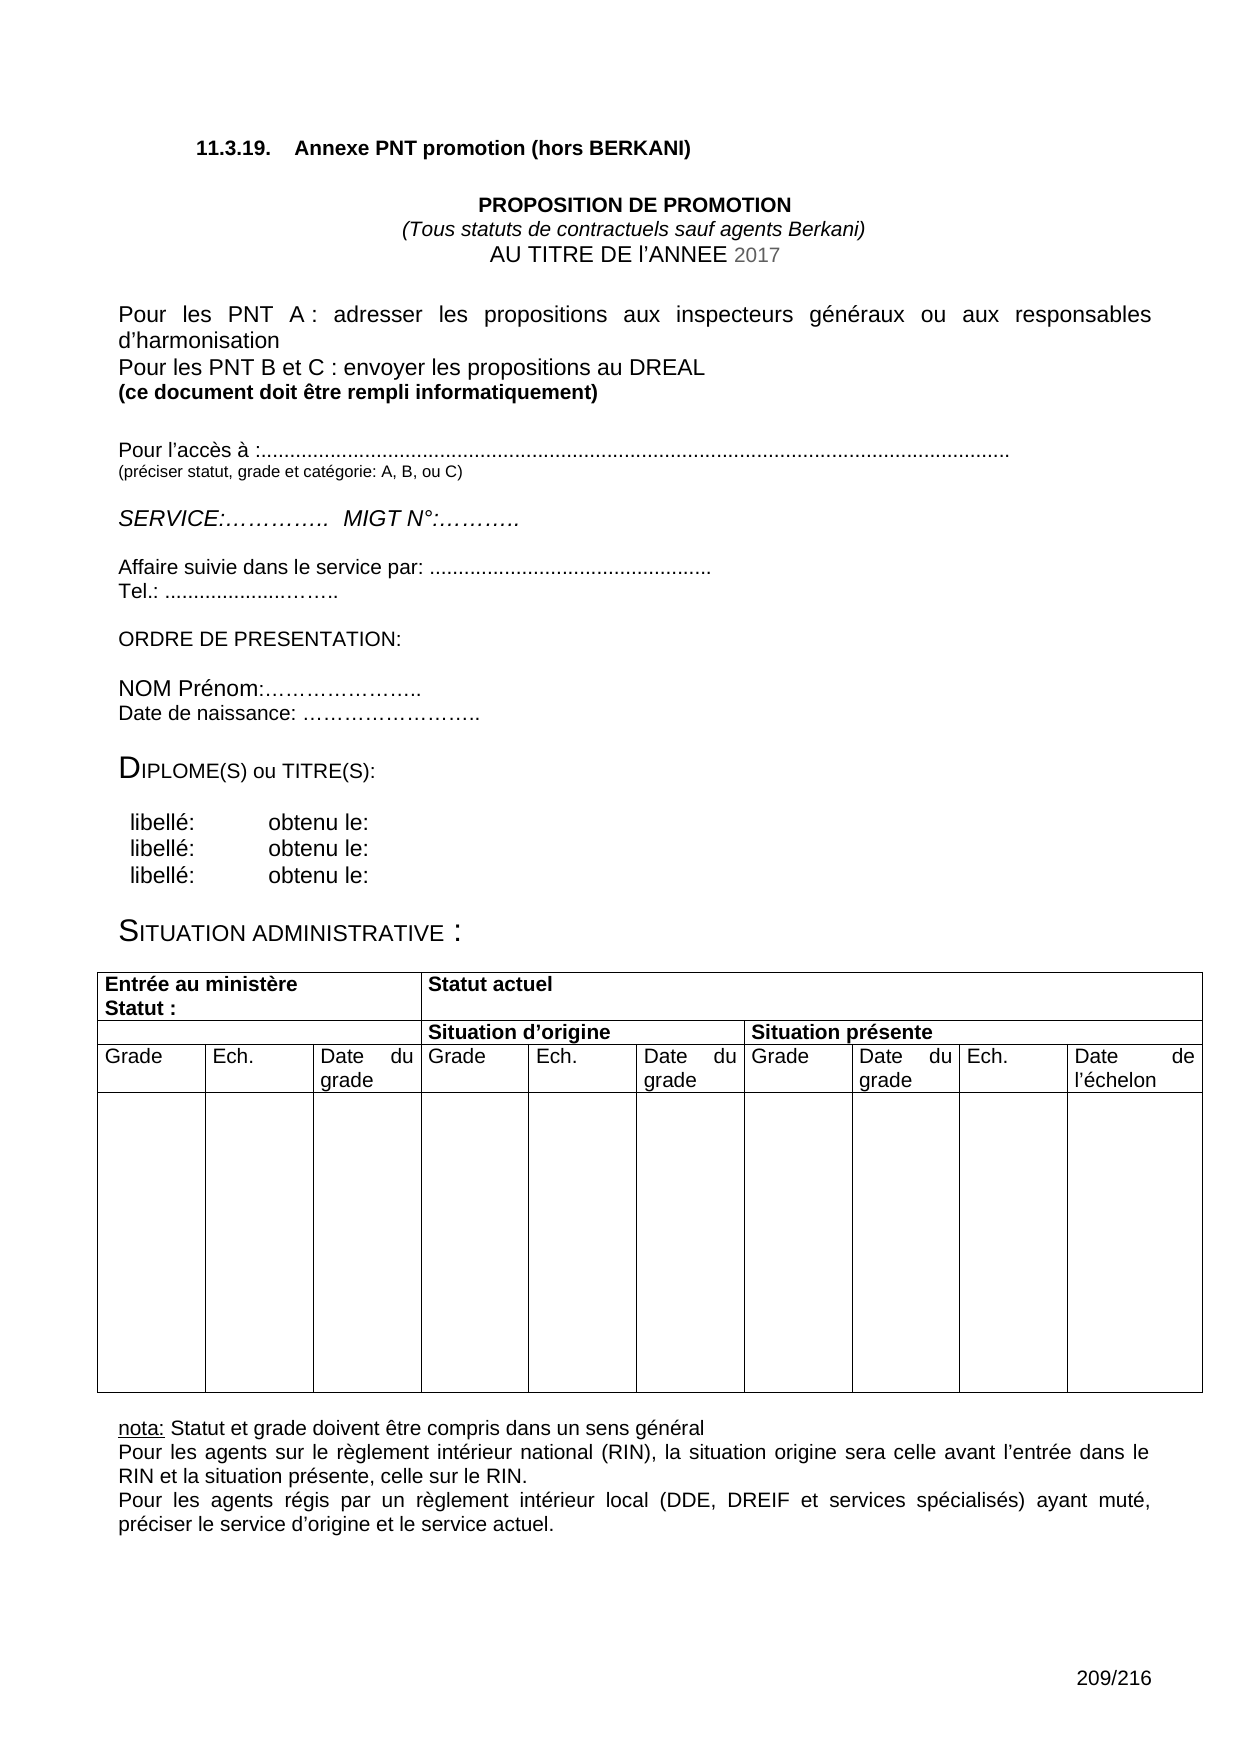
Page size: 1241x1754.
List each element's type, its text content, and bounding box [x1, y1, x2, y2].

text Pour les PNT B et C : envoyer les propositions au DREAL [118, 354, 1152, 380]
table_cell Ech. [960, 1045, 1067, 1092]
text Pour les agents régis par un règlement intérieur local (DDE, DREIF et services spécialisés) ayant muté, préciser le service d’origine et le service actuel. [118, 1488, 1152, 1536]
table_cell [529, 1093, 636, 1392]
table_cell Grade [98, 1045, 205, 1092]
table_cell Grade [422, 1045, 528, 1092]
table_cell Date du grade [637, 1045, 744, 1092]
table_cell [1068, 1093, 1202, 1392]
text PROPOSITION DE PROMOTION [118, 193, 1152, 217]
table_cell [422, 1093, 528, 1392]
table_cell Ech. [206, 1045, 313, 1092]
table_header Statut actuel [422, 973, 1202, 1020]
table_cell Date du grade [853, 1045, 959, 1092]
table_cell Date du grade [314, 1045, 421, 1092]
text NOM Prénom:………………….. [118, 675, 1152, 701]
table_cell Situation d’origine [422, 1021, 744, 1044]
table_cell Situation présente [745, 1021, 1202, 1044]
text libellé: obtenu le: [118, 809, 1152, 835]
table_cell [206, 1093, 313, 1392]
text (Tous statuts de contractuels sauf agents Berkani) [118, 217, 1152, 241]
table_cell [98, 1093, 205, 1392]
text Pour l’accès à :.................................................................................................................................. [118, 438, 1152, 462]
text nota: Statut et grade doivent être compris dans un sens général [118, 1416, 1152, 1440]
table_header Entrée au ministère Statut : [98, 973, 421, 1020]
text libellé: obtenu le: [118, 835, 1152, 862]
text Pour les PNT A : adresser les propositions aux inspecteurs généraux ou aux responsables d’harmonisation [118, 301, 1152, 354]
text Pour les agents sur le règlement intérieur national (RIN), la situation origine sera celle avant l’entrée dans le RIN et la situation présente, celle sur le RIN. [118, 1440, 1152, 1488]
text Affaire suivie dans le service par: ................................................. [118, 555, 1152, 579]
table_cell Date de l’échelon [1068, 1045, 1202, 1092]
table_cell [314, 1093, 421, 1392]
text (préciser statut, grade et catégorie: A, B, ou C) [118, 462, 1152, 481]
text DIPLOME(S) ou TITRE(S): [118, 749, 1152, 785]
text libellé: obtenu le: [118, 862, 1152, 888]
subtitle Annexe PNT promotion (hors BERKANI) [121, 136, 1152, 160]
table_cell [98, 1021, 421, 1044]
text (ce document doit être rempli informatiquement) [118, 380, 1152, 404]
table_cell Ech. [529, 1045, 636, 1092]
text AU TITRE DE l’ANNEE 2017 [118, 241, 1152, 267]
text ORDRE DE PRESENTATION: [118, 627, 1152, 651]
table_cell [960, 1093, 1067, 1392]
text Tel.: .....................…….. [118, 579, 1152, 603]
table_cell [745, 1093, 852, 1392]
table_cell [637, 1093, 744, 1392]
text SERVICE:………….. MIGT N°:……….. [118, 505, 1152, 531]
table_cell [853, 1093, 959, 1392]
text SITUATION ADMINISTRATIVE : [118, 912, 1152, 948]
text Date de naissance: …………………….. [118, 701, 1152, 725]
table_cell Grade [745, 1045, 852, 1092]
